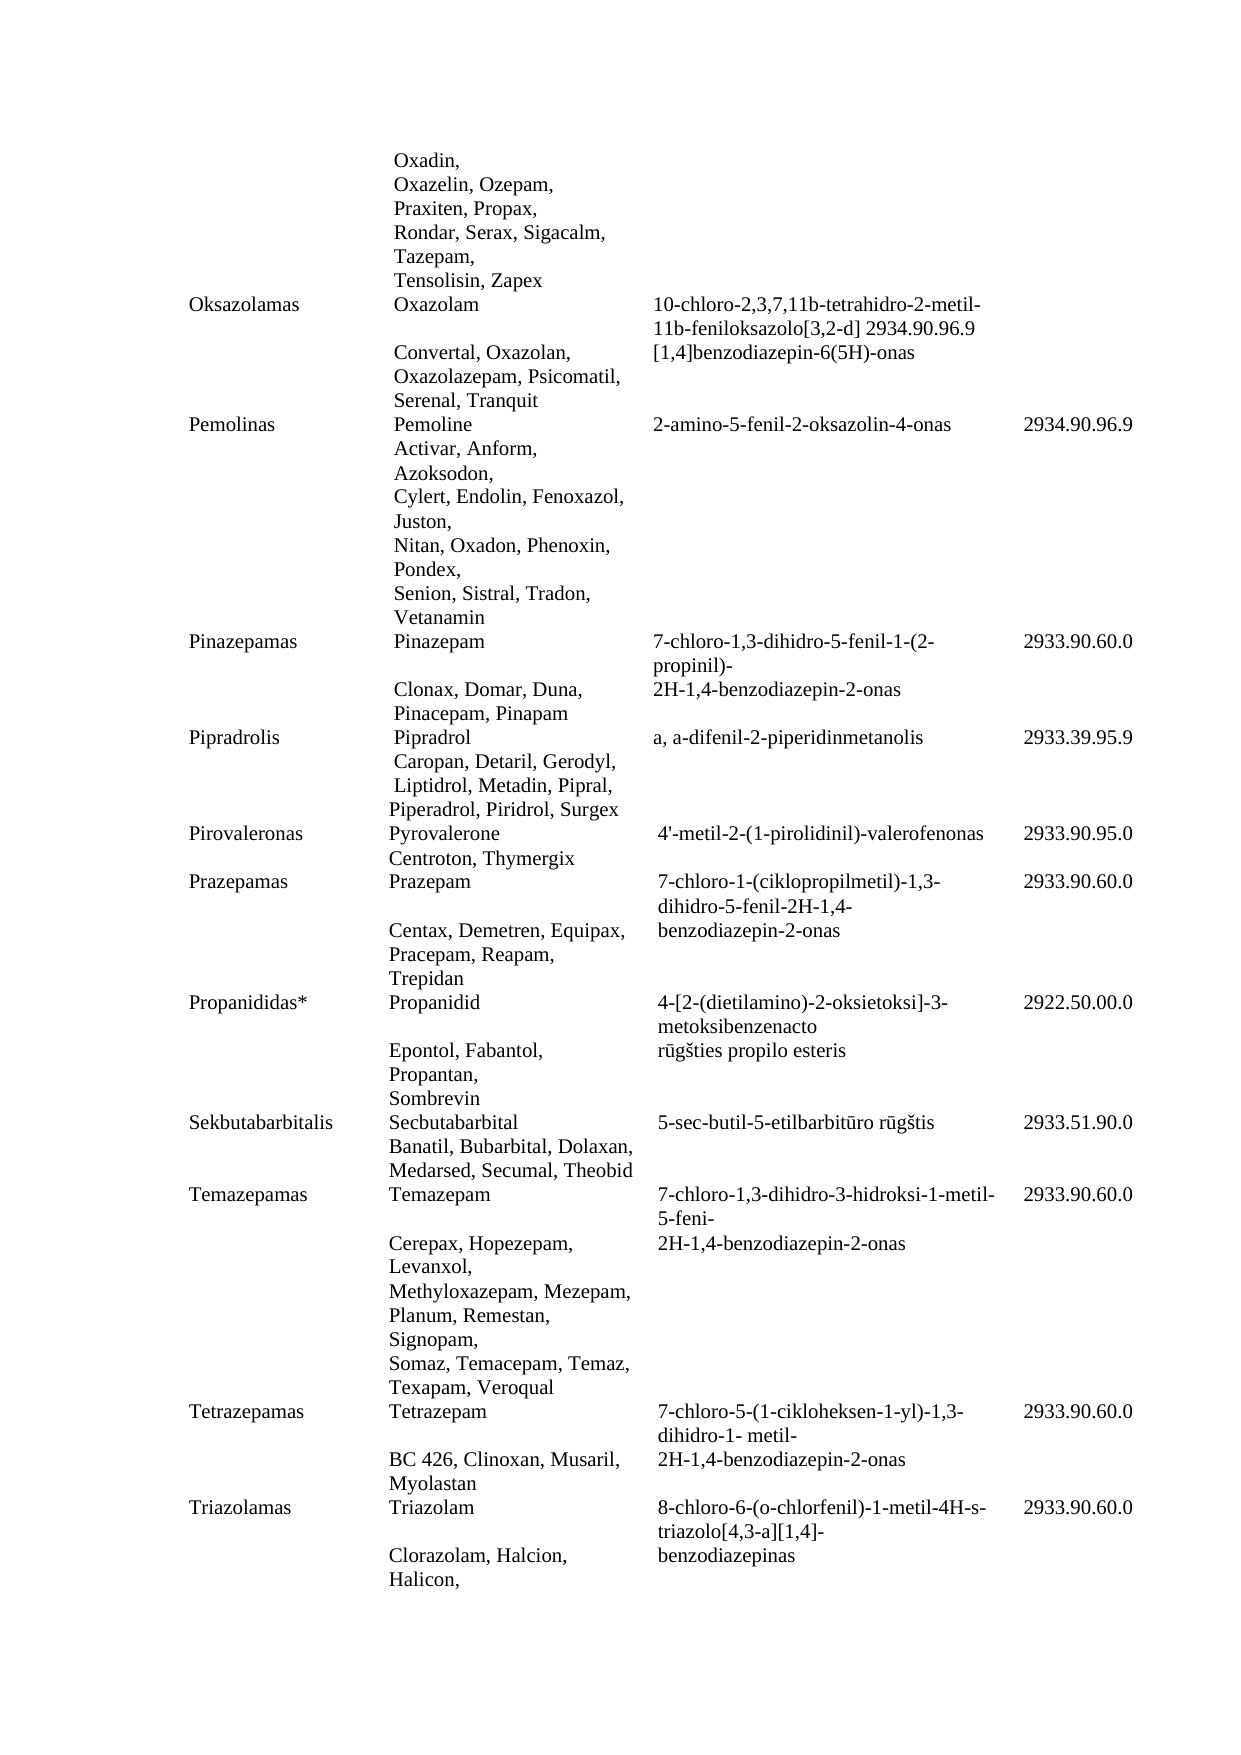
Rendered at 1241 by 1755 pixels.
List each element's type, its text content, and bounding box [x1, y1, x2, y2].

table_cell [177, 773, 382, 797]
table_cell Liptidrol, Metadin, Pipral, [382, 773, 642, 797]
table_cell Texapam, Veroqual [378, 1375, 646, 1399]
table_cell Pemolinas [177, 412, 382, 436]
table_cell Caropan, Detaril, Gerodyl, [382, 749, 642, 773]
table_cell 2933.90.60.0 [1012, 1495, 1181, 1543]
table_cell Cerepax, Hopezepam, Levanxol, [378, 1230, 646, 1278]
table_cell [1012, 1158, 1181, 1182]
table_cell 2933.90.60.0 [1012, 1399, 1181, 1447]
table_cell 2933.90.60.0 [1012, 1182, 1181, 1230]
table_cell [1012, 533, 1170, 581]
table_cell [642, 172, 1012, 220]
table_cell [1170, 220, 1175, 268]
table_cell [1012, 1471, 1181, 1495]
table_cell 7-chloro-1-(ciklopropilmetil)-1,3-dihidro-5-fenil-2H-1,4- [646, 870, 1012, 918]
table_cell [1012, 172, 1170, 220]
table_cell Sekbutabarbitalis [177, 1110, 377, 1134]
table_cell Tetrazepamas [177, 1399, 377, 1447]
table_cell [177, 533, 382, 581]
table_cell Pinacepam, Pinapam [382, 701, 642, 725]
table_cell 2933.90.95.0 [1012, 821, 1181, 845]
table_cell [177, 172, 382, 220]
table_cell Prazepam [378, 870, 646, 918]
table_cell [646, 1375, 1012, 1399]
table_cell [177, 581, 382, 629]
table_cell Pipradrol [382, 725, 642, 749]
table_cell Convertal, Oxazolan, [382, 340, 642, 364]
table_cell [1012, 485, 1170, 533]
table_cell [177, 797, 377, 821]
table_cell benzodiazepinas [646, 1543, 1012, 1591]
table_cell Pinazepam [382, 629, 642, 677]
table_cell 8-chloro-6-(o-chlorfenil)-1-metil-4H-s-triazolo[4,3-a][1,4]- [646, 1495, 1012, 1543]
table_cell [642, 773, 1012, 797]
table_cell 2934.90.96.9 [1012, 412, 1170, 436]
table_cell [646, 1351, 1012, 1375]
table_cell [646, 845, 1012, 869]
table_cell Prazepamas [177, 870, 377, 918]
table_cell [1012, 436, 1170, 484]
table_cell [646, 797, 1012, 821]
table_cell Centax, Demetren, Equipax, [378, 918, 646, 942]
table_cell [642, 388, 1012, 412]
table_cell [177, 364, 382, 388]
table_cell Serenal, Tranquit [382, 388, 642, 412]
table_cell [1012, 1447, 1181, 1471]
table_cell [177, 1279, 377, 1303]
table_cell [1170, 172, 1175, 220]
table_cell [642, 268, 1012, 292]
table_cell [1175, 436, 1181, 484]
table_cell [1012, 1303, 1181, 1351]
table_cell [1175, 220, 1181, 268]
table_cell Tensolisin, Zapex [382, 268, 642, 292]
table_cell [1012, 388, 1170, 412]
table_cell [177, 845, 377, 869]
table_cell [646, 1279, 1012, 1303]
table_cell [177, 677, 382, 701]
table_cell [1012, 942, 1181, 990]
table_cell [1012, 292, 1170, 340]
table_cell 2H-1,4-benzodiazepin-2-onas [646, 1447, 1012, 1471]
table_cell [177, 1086, 377, 1110]
table_cell [1175, 629, 1181, 677]
table_cell [1012, 1038, 1181, 1086]
table_cell Pirovaleronas [177, 821, 377, 845]
table_cell 2922.50.00.0 [1012, 990, 1181, 1038]
table_cell [1175, 485, 1181, 533]
table_cell Myolastan [378, 1471, 646, 1495]
table_cell [1175, 292, 1181, 340]
table_cell Propanididas* [177, 990, 377, 1038]
table_cell Pracepam, Reapam, Trepidan [378, 942, 646, 990]
table_cell [1175, 412, 1181, 436]
table_cell [1175, 148, 1181, 172]
table_cell [1170, 292, 1175, 340]
table_cell Triazolam [378, 1495, 646, 1543]
table_cell [1175, 172, 1181, 220]
table_cell a, a-difenil-2-piperidinmetanolis [642, 725, 1012, 749]
table_cell benzodiazepin-2-onas [646, 918, 1012, 942]
table_cell [1012, 1230, 1181, 1278]
table_cell Temazepam [378, 1182, 646, 1230]
table_cell Piperadrol, Piridrol, Surgex [378, 797, 646, 821]
table_cell [1012, 1375, 1181, 1399]
table_cell Activar, Anform, Azoksodon, [382, 436, 642, 484]
table_cell [177, 436, 382, 484]
table_cell Temazepamas [177, 1182, 377, 1230]
table_cell [1175, 701, 1181, 725]
table_cell [646, 1158, 1012, 1182]
table_cell [1170, 533, 1175, 581]
table_cell [1170, 629, 1175, 677]
table_cell Pinazepamas [177, 629, 382, 677]
table_cell [177, 1375, 377, 1399]
table_cell [177, 749, 382, 773]
table_cell Pemoline [382, 412, 642, 436]
table_cell [646, 1303, 1012, 1351]
table_cell [1170, 701, 1175, 725]
table_cell Oxazolam [382, 292, 642, 340]
table_cell [1012, 1134, 1181, 1158]
table_cell [646, 1134, 1012, 1158]
table_cell [642, 485, 1012, 533]
table_cell Tetrazepam [378, 1399, 646, 1447]
table_cell [1170, 148, 1175, 172]
table_cell Clonax, Domar, Duna, [382, 677, 642, 701]
table_cell [177, 148, 382, 172]
table_cell [1170, 725, 1175, 749]
table_cell [177, 1038, 377, 1086]
table_cell [646, 1471, 1012, 1495]
table_cell [1170, 749, 1175, 773]
table_cell 7-chloro-5-(1-cikloheksen-1-yl)-1,3-dihidro-1- metil- [646, 1399, 1012, 1447]
table_cell [642, 364, 1012, 388]
table_cell [177, 268, 382, 292]
table_cell [177, 918, 377, 942]
table_cell [1170, 581, 1175, 629]
table_cell 7-chloro-1,3-dihidro-3-hidroksi-1-metil-5-feni- [646, 1182, 1012, 1230]
table_cell [1012, 268, 1170, 292]
table_cell Pyrovalerone [378, 821, 646, 845]
table_cell [1,4]benzodiazepin-6(5H)-onas [642, 340, 1012, 364]
table_cell Sombrevin [378, 1086, 646, 1110]
table_cell [177, 1134, 377, 1158]
table_cell [1170, 485, 1175, 533]
table_cell Triazolamas [177, 1495, 377, 1543]
table_cell [177, 388, 382, 412]
table_cell [642, 148, 1012, 172]
table_cell 2933.90.60.0 [1012, 870, 1181, 918]
table_cell [642, 581, 1012, 629]
table_cell [1175, 268, 1181, 292]
table_cell [1175, 749, 1181, 773]
table_cell [1175, 677, 1181, 701]
table_cell Oxazolazepam, Psicomatil, [382, 364, 642, 388]
table_cell [177, 1471, 377, 1495]
table_cell [1012, 1279, 1181, 1303]
table_cell [642, 220, 1012, 268]
table_cell 4'-metil-2-(1-pirolidinil)-valerofenonas [646, 821, 1012, 845]
table_cell [1012, 1086, 1181, 1110]
table_cell [1175, 773, 1181, 797]
table_cell [1175, 725, 1181, 749]
table_cell [177, 1543, 377, 1591]
table_cell [1012, 581, 1170, 629]
table_cell Cylert, Endolin, Fenoxazol, Juston, [382, 485, 642, 533]
table_cell [1012, 1351, 1181, 1375]
table_cell [1170, 340, 1175, 364]
table_cell [646, 942, 1012, 990]
table_cell Pipradrolis [177, 725, 382, 749]
table_cell [177, 220, 382, 268]
table_cell [1012, 148, 1170, 172]
table_cell [177, 701, 382, 725]
table_cell [1170, 677, 1175, 701]
table_cell Planum, Remestan, Signopam, [378, 1303, 646, 1351]
table_cell [1012, 220, 1170, 268]
table_cell 2933.90.60.0 [1012, 629, 1170, 677]
table_cell Clorazolam, Halcion, Halicon, [378, 1543, 646, 1591]
table_cell [177, 1230, 377, 1278]
table_cell Somaz, Temacepam, Temaz, [378, 1351, 646, 1375]
table_cell [1175, 533, 1181, 581]
table_cell Centroton, Thymergix [378, 845, 646, 869]
table_cell [646, 1086, 1012, 1110]
table_cell [1175, 581, 1181, 629]
table_cell Secbutabarbital [378, 1110, 646, 1134]
table_cell Senion, Sistral, Tradon, Vetanamin [382, 581, 642, 629]
table_cell 10-chloro-2,3,7,11b-tetrahidro-2-metil-11b-feniloksazolo[3,2-d] 2934.90.96.9 [642, 292, 1012, 340]
table_cell [177, 340, 382, 364]
table_cell [177, 1351, 377, 1375]
table_cell 2933.51.90.0 [1012, 1110, 1181, 1134]
table_cell Rondar, Serax, Sigacalm, Tazepam, [382, 220, 642, 268]
table_cell rūgšties propilo esteris [646, 1038, 1012, 1086]
table_cell [1012, 701, 1170, 725]
table_cell [1170, 412, 1175, 436]
table_cell 7-chloro-1,3-dihidro-5-fenil-1-(2-propinil)- [642, 629, 1012, 677]
table_cell 2H-1,4-benzodiazepin-2-onas [646, 1230, 1012, 1278]
table_cell [177, 1158, 377, 1182]
table_cell [1175, 388, 1181, 412]
table_cell 5-sec-butil-5-etilbarbitūro rūgštis [646, 1110, 1012, 1134]
table_cell Epontol, Fabantol, Propantan, [378, 1038, 646, 1086]
table_cell [642, 533, 1012, 581]
table_cell Medarsed, Secumal, Theobid [378, 1158, 646, 1182]
table_cell Propanidid [378, 990, 646, 1038]
table_cell [1175, 364, 1181, 388]
table_cell [1012, 797, 1181, 821]
table_cell [177, 942, 377, 990]
table_cell [1012, 773, 1170, 797]
table_cell [1170, 388, 1175, 412]
table_cell [1170, 773, 1175, 797]
table_cell [177, 1447, 377, 1471]
table_cell Methyloxazepam, Mezepam, [378, 1279, 646, 1303]
table_cell [1012, 845, 1181, 869]
table_cell [1012, 918, 1181, 942]
table_cell [1170, 268, 1175, 292]
table_cell Banatil, Bubarbital, Dolaxan, [378, 1134, 646, 1158]
table_cell [642, 749, 1012, 773]
table_cell 4-[2-(dietilamino)-2-oksietoksi]-3-metoksibenzenacto [646, 990, 1012, 1038]
table_cell [1012, 364, 1170, 388]
table_cell Oxadin, [382, 148, 642, 172]
table_cell [642, 701, 1012, 725]
table_cell [642, 436, 1012, 484]
table_cell [1012, 749, 1170, 773]
table_cell Oksazolamas [177, 292, 382, 340]
table_cell 2933.39.95.9 [1012, 725, 1170, 749]
table_cell 2-amino-5-fenil-2-oksazolin-4-onas [642, 412, 1012, 436]
table_cell [1175, 340, 1181, 364]
table_cell [177, 1303, 377, 1351]
table_cell 2H-1,4-benzodiazepin-2-onas [642, 677, 1012, 701]
table_cell [1012, 340, 1170, 364]
table_cell [1170, 436, 1175, 484]
table_cell BC 426, Clinoxan, Musaril, [378, 1447, 646, 1471]
table_cell [1170, 364, 1175, 388]
table_cell [177, 485, 382, 533]
table_cell Oxazelin, Ozepam, Praxiten, Propax, [382, 172, 642, 220]
table_cell [1012, 677, 1170, 701]
table_cell Nitan, Oxadon, Phenoxin, Pondex, [382, 533, 642, 581]
table_cell [1012, 1543, 1181, 1591]
